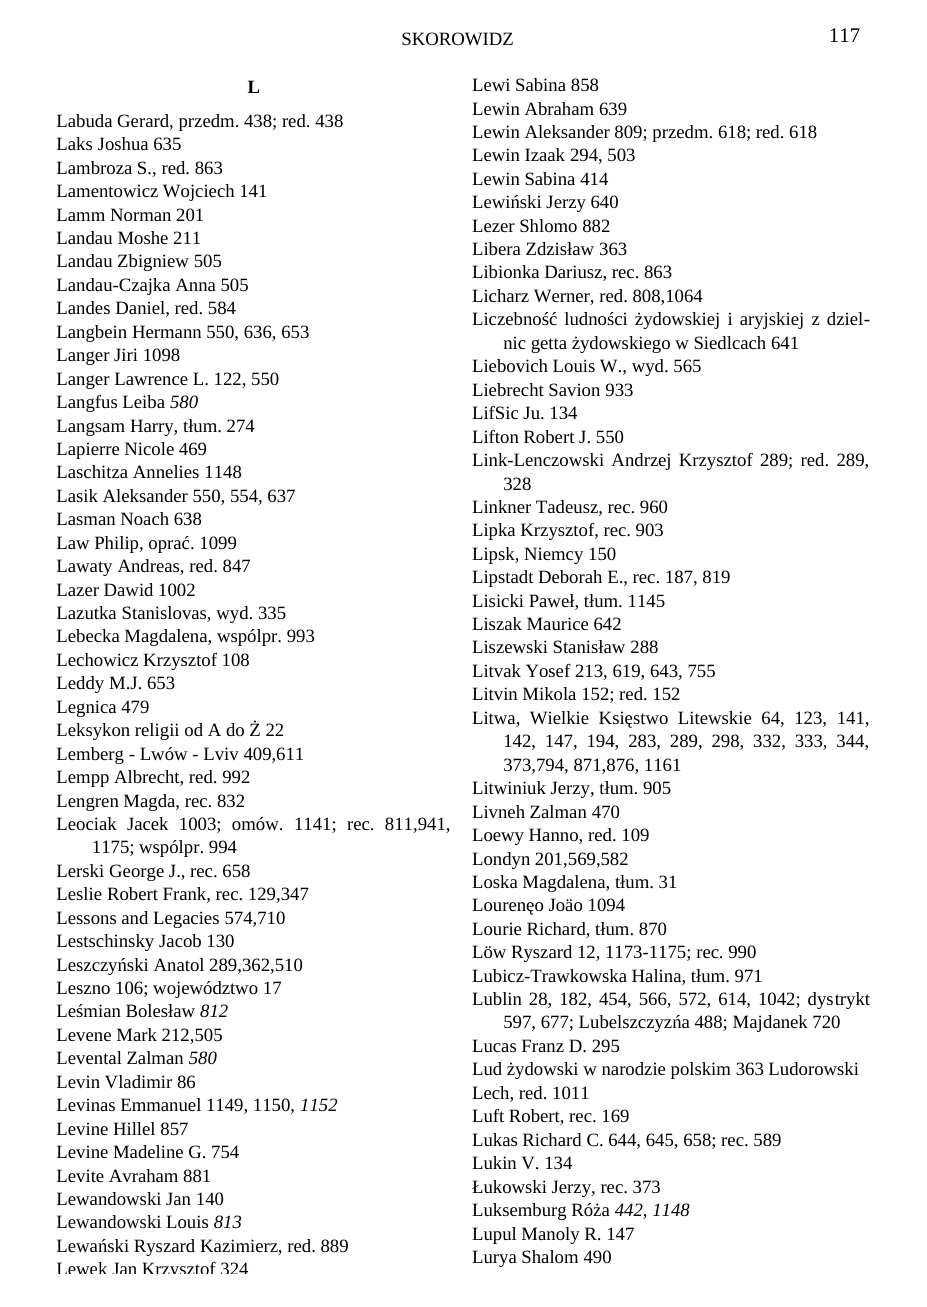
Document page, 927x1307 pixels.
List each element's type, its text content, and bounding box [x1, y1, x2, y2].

text Lublin 28, 182, 454, 566, 572, 614, 1042; dys­trykt 597, 677; Lubelszczyzńa 488; Maj­danek 720 [472, 988, 870, 1033]
text Lewin Aleksander 809; przedm. 618; red. 618 [472, 121, 870, 142]
text Lewek Jan Krzysztof 324 [56, 1258, 451, 1273]
text Lubicz-Trawkowska Halina, tłum. 971 [472, 964, 870, 986]
text Lewin Izaak 294, 503 [472, 144, 870, 166]
text Levine Hillel 857 [56, 1118, 451, 1139]
text Lechowicz Krzysztof 108 [56, 649, 451, 670]
text Liczebność ludności żydowskiej i aryjskiej z dziel­nic getta żydowskiego w Siedlcach 641 [472, 308, 870, 353]
text Lebecka Magdalena, wspólpr. 993 [56, 625, 451, 647]
text Lifton Robert J. 550 [472, 426, 870, 447]
text Langbein Hermann 550, 636, 653 [56, 321, 451, 342]
text Landau Zbigniew 505 [56, 250, 451, 272]
text Litvin Mikola 152; red. 152 [472, 683, 870, 705]
text Langer Lawrence L. 122, 550 [56, 368, 451, 389]
text Leociak Jacek 1003; omów. 1141; rec. 811,941, 1175; wspólpr. 994 [56, 813, 451, 858]
text Lipsk, Niemcy 150 [472, 543, 870, 564]
text Lud żydowski w narodzie polskim 363 Ludorowski Lech, red. 1011 [472, 1058, 870, 1103]
text Litwiniuk Jerzy, tłum. 905 [472, 777, 870, 799]
text Leśmian Bolesław 812 [56, 1000, 451, 1022]
text Lessons and Legacies 574,710 [56, 907, 451, 928]
text Licharz Werner, red. 808,1064 [472, 285, 870, 306]
text Leslie Robert Frank, rec. 129,347 [56, 883, 451, 905]
text Liebovich Louis W., wyd. 565 [472, 355, 870, 377]
text Levite Avraham 881 [56, 1164, 451, 1186]
text Levene Mark 212,505 [56, 1024, 451, 1045]
text Lapierre Nicole 469 [56, 438, 451, 459]
text Landes Daniel, red. 584 [56, 297, 451, 319]
text Labuda Gerard, przedm. 438; red. 438 [56, 110, 451, 131]
text Leddy M.J. 653 [56, 672, 451, 694]
text Loewy Hanno, red. 109 [472, 824, 870, 846]
text Leszczyński Anatol 289,362,510 [56, 953, 451, 975]
text Libionka Dariusz, rec. 863 [472, 261, 870, 283]
text Litwa, Wielkie Księstwo Litewskie 64, 123, 141, 142, 147, 194, 283, 289, 298, 332, 333, 344, 373,794, 871,876, 1161 [472, 707, 870, 775]
text Lambroza S., red. 863 [56, 157, 451, 178]
text Lewandowski Louis 813 [56, 1211, 451, 1233]
text Lamentowicz Wojciech 141 [56, 180, 451, 202]
text Liebrecht Savion 933 [472, 379, 870, 400]
text Landau-Czajka Anna 505 [56, 274, 451, 295]
text Łukowski Jerzy, rec. 373 [472, 1176, 870, 1197]
text Lewiński Jerzy 640 [472, 191, 870, 213]
text Lazer Dawid 1002 [56, 578, 451, 600]
text Luft Robert, rec. 169 [472, 1105, 870, 1127]
text Laschitza Annelies 1148 [56, 461, 451, 483]
text 117 [829, 23, 862, 47]
text LifSic Ju. 134 [472, 402, 870, 424]
text Lewandowski Jan 140 [56, 1188, 451, 1209]
text Lamm Norman 201 [56, 203, 451, 225]
text Langer Jiri 1098 [56, 344, 451, 366]
text Lazutka Stanislovas, wyd. 335 [56, 602, 451, 623]
text Langfus Leiba 580 [56, 391, 451, 413]
text Lewański Ryszard Kazimierz, red. 889 [56, 1235, 451, 1256]
text Lasik Aleksander 550, 554, 637 [56, 485, 451, 506]
text Levental Zalman 580 [56, 1047, 451, 1069]
text Libera Zdzisław 363 [472, 238, 870, 259]
text Lupul Manoly R. 147 [472, 1222, 870, 1244]
text Link-Lenczowski Andrzej Krzysztof 289; red. 289, 328 [472, 449, 870, 494]
text Linkner Tadeusz, rec. 960 [472, 496, 870, 517]
text Litvak Yosef 213, 619, 643, 755 [472, 660, 870, 681]
text L [56, 76, 451, 97]
text Lempp Albrecht, red. 992 [56, 766, 451, 788]
text Lemberg - Lwów - Lviv 409,611 [56, 743, 451, 764]
text Liszewski Stanisław 288 [472, 636, 870, 658]
text Laks Joshua 635 [56, 133, 451, 155]
text Livneh Zalman 470 [472, 801, 870, 822]
text Lezer Shlomo 882 [472, 214, 870, 236]
text Lukin V. 134 [472, 1152, 870, 1174]
text Lawaty Andreas, red. 847 [56, 555, 451, 577]
text Luksemburg Róża 442, 1148 [472, 1199, 870, 1221]
text Leksykon religii od A do Ż 22 [56, 719, 451, 741]
text Lourenęo Joäo 1094 [472, 894, 870, 916]
text Lerski George J., rec. 658 [56, 860, 451, 881]
text Leszno 106; województwo 17 [56, 977, 451, 998]
text Legnica 479 [56, 696, 451, 717]
text Lurya Shalom 490 [472, 1246, 870, 1267]
text Langsam Harry, tłum. 274 [56, 414, 451, 436]
text Loska Magdalena, tłum. 31 [472, 871, 870, 892]
text Levine Madeline G. 754 [56, 1141, 451, 1163]
text Levin Vladimir 86 [56, 1071, 451, 1092]
text Londyn 201,569,582 [472, 847, 870, 869]
text Liszak Maurice 642 [472, 613, 870, 634]
text Lourie Richard, tłum. 870 [472, 918, 870, 939]
text Lucas Franz D. 295 [472, 1035, 870, 1056]
text Löw Ryszard 12, 1173-1175; rec. 990 [472, 941, 870, 963]
text Lipstadt Deborah E., rec. 187, 819 [472, 566, 870, 588]
text Lewin Abraham 639 [472, 97, 870, 119]
text Lisicki Paweł, tłum. 1145 [472, 589, 870, 611]
text Lestschinsky Jacob 130 [56, 930, 451, 952]
text Lasman Noach 638 [56, 508, 451, 530]
text Levinas Emmanuel 1149, 1150, 1152 [56, 1094, 451, 1116]
text Lewin Sabina 414 [472, 168, 870, 189]
text Law Philip, oprać. 1099 [56, 532, 451, 553]
text Lewi Sabina 858 [472, 74, 870, 96]
text Lukas Richard C. 644, 645, 658; rec. 589 [472, 1129, 870, 1150]
text Landau Moshe 211 [56, 227, 451, 248]
text SKOROWIDZ [401, 27, 517, 49]
text Lengren Magda, rec. 832 [56, 789, 451, 811]
text Lipka Krzysztof, rec. 903 [472, 519, 870, 541]
